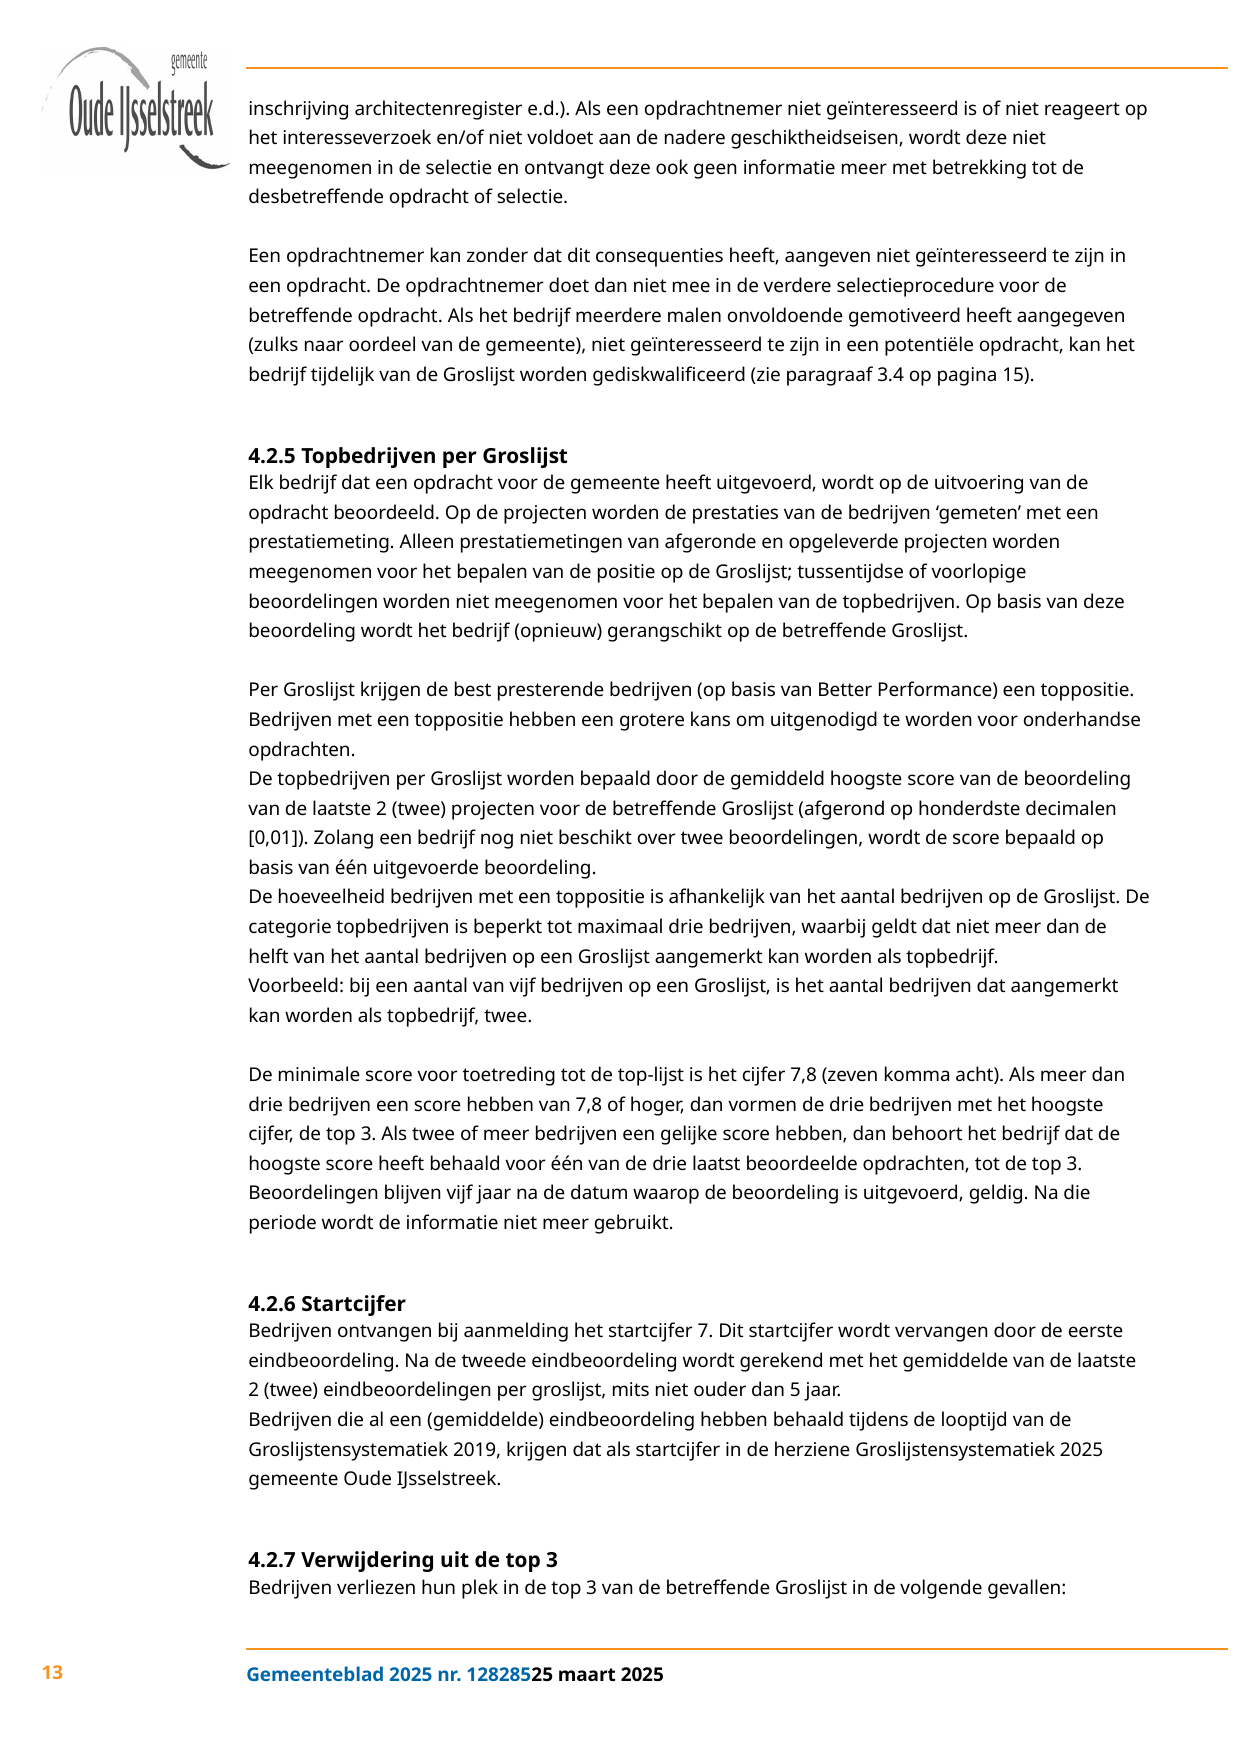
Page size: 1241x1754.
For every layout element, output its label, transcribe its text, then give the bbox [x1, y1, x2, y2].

text De minimale score voor toetreding tot de top-lijst is het cijfer 7,8 (zeven komma acht). Als meer dan drie bedrijven een score hebben van 7,8 of hoger, dan vormen de drie bedrijven met het hoogste cijfer, de top 3. Als twee of meer bedrijven een gelijke score hebben, dan behoort het bedrijf dat de hoogste score heeft behaald voor één van de drie laatst beoordeelde opdrachten, tot de top 3. [248, 1061, 1152, 1176]
text 4.2.5 Topbedrijven per Groslijst [248, 441, 1152, 469]
text Een opdrachtnemer kan zonder dat dit consequenties heeft, aangeven niet geïnteresseerd te zijn in een opdracht. De opdrachtnemer doet dan niet mee in de verdere selectieprocedure voor de betreffende opdracht. Als het bedrijf meerdere malen onvoldoende gemotiveerd heeft aangegeven (zulks naar oordeel van de gemeente), niet geïnteresseerd te zijn in een potentiële opdracht, kan het bedrijf tijdelijk van de Groslijst worden gediskwalificeerd (zie paragraaf 3.4 op pagina 15). [248, 243, 1152, 387]
text De hoeveelheid bedrijven met een toppositie is afhankelijk van het aantal bedrijven op de Groslijst. De categorie topbedrijven is beperkt tot maximaal drie bedrijven, waarbij geldt dat niet meer dan de helft van het aantal bedrijven op een Groslijst aangemerkt kan worden als topbedrijf. [248, 884, 1152, 968]
text inschrijving architectenregister e.d.). Als een opdrachtnemer niet geïnteresseerd is of niet reageert op het interesseverzoek en/of niet voldoet aan de nadere geschiktheidseisen, wordt deze niet meegenomen in de selectie en ontvangt deze ook geen informatie meer met betrekking tot de desbetreffende opdracht of selectie. [248, 95, 1152, 209]
text Per Groslijst krijgen de best presterende bedrijven (op basis van Better Performance) een toppositie. Bedrijven met een toppositie hebben een grotere kans om uitgenodigd te worden voor onderhandse opdrachten. [248, 677, 1152, 761]
text Bedrijven verliezen hun plek in de top 3 van de betreffende Groslijst in de volgende gevallen: [248, 1574, 1152, 1599]
text Bedrijven die al een (gemiddelde) eindbeoordeling hebben behaald tijdens de looptijd van de Groslijstensystematiek 2019, krijgen dat als startcijfer in de herziene Groslijstensystematiek 2025 gemeente Oude IJsselstreek. [248, 1406, 1152, 1491]
text 4.2.6 Startcijfer [248, 1289, 1152, 1317]
text Voorbeeld: bij een aantal van vijf bedrijven op een Groslijst, is het aantal bedrijven dat aangemerkt kan worden als topbedrijf, twee. [248, 972, 1152, 1028]
text Elk bedrijf dat een opdracht voor de gemeente heeft uitgevoerd, wordt op de uitvoering van de opdracht beoordeeld. Op de projecten worden de prestaties van de bedrijven ‘gemeten’ met een prestatiemeting. Alleen prestatiemetingen van afgeronde en opgeleverde projecten worden meegenomen voor het bepalen van de positie op de Groslijst; tussentijdse of voorlopige beoordelingen worden niet meegenomen voor het bepalen van de topbedrijven. Op basis van deze beoordeling wordt het bedrijf (opnieuw) gerangschikt op de betreffende Groslijst. [248, 469, 1152, 643]
text Bedrijven ontvangen bij aanmelding het startcijfer 7. Dit startcijfer wordt vervangen door de eerste eindbeoordeling. Na de tweede eindbeoordeling wordt gerekend met het gemiddelde van de laatste 2 (twee) eindbeoordelingen per groslijst, mits niet ouder dan 5 jaar. [248, 1317, 1152, 1402]
text De topbedrijven per Groslijst worden bepaald door de gemiddeld hoogste score van de beoordeling van de laatste 2 (twee) projecten voor de betreffende Groslijst (afgerond op honderdste decimalen [0,01]). Zolang een bedrijf nog niet beschikt over twee beoordelingen, wordt de score bepaald op basis van één uitgevoerde beoordeling. [248, 765, 1152, 880]
picture [41, 47, 231, 172]
text 4.2.7 Verwijdering uit de top 3 [248, 1545, 1152, 1574]
text Beoordelingen blijven vijf jaar na de datum waarop de beoordeling is uitgevoerd, geldig. Na die periode wordt de informatie niet meer gebruikt. [248, 1179, 1152, 1235]
